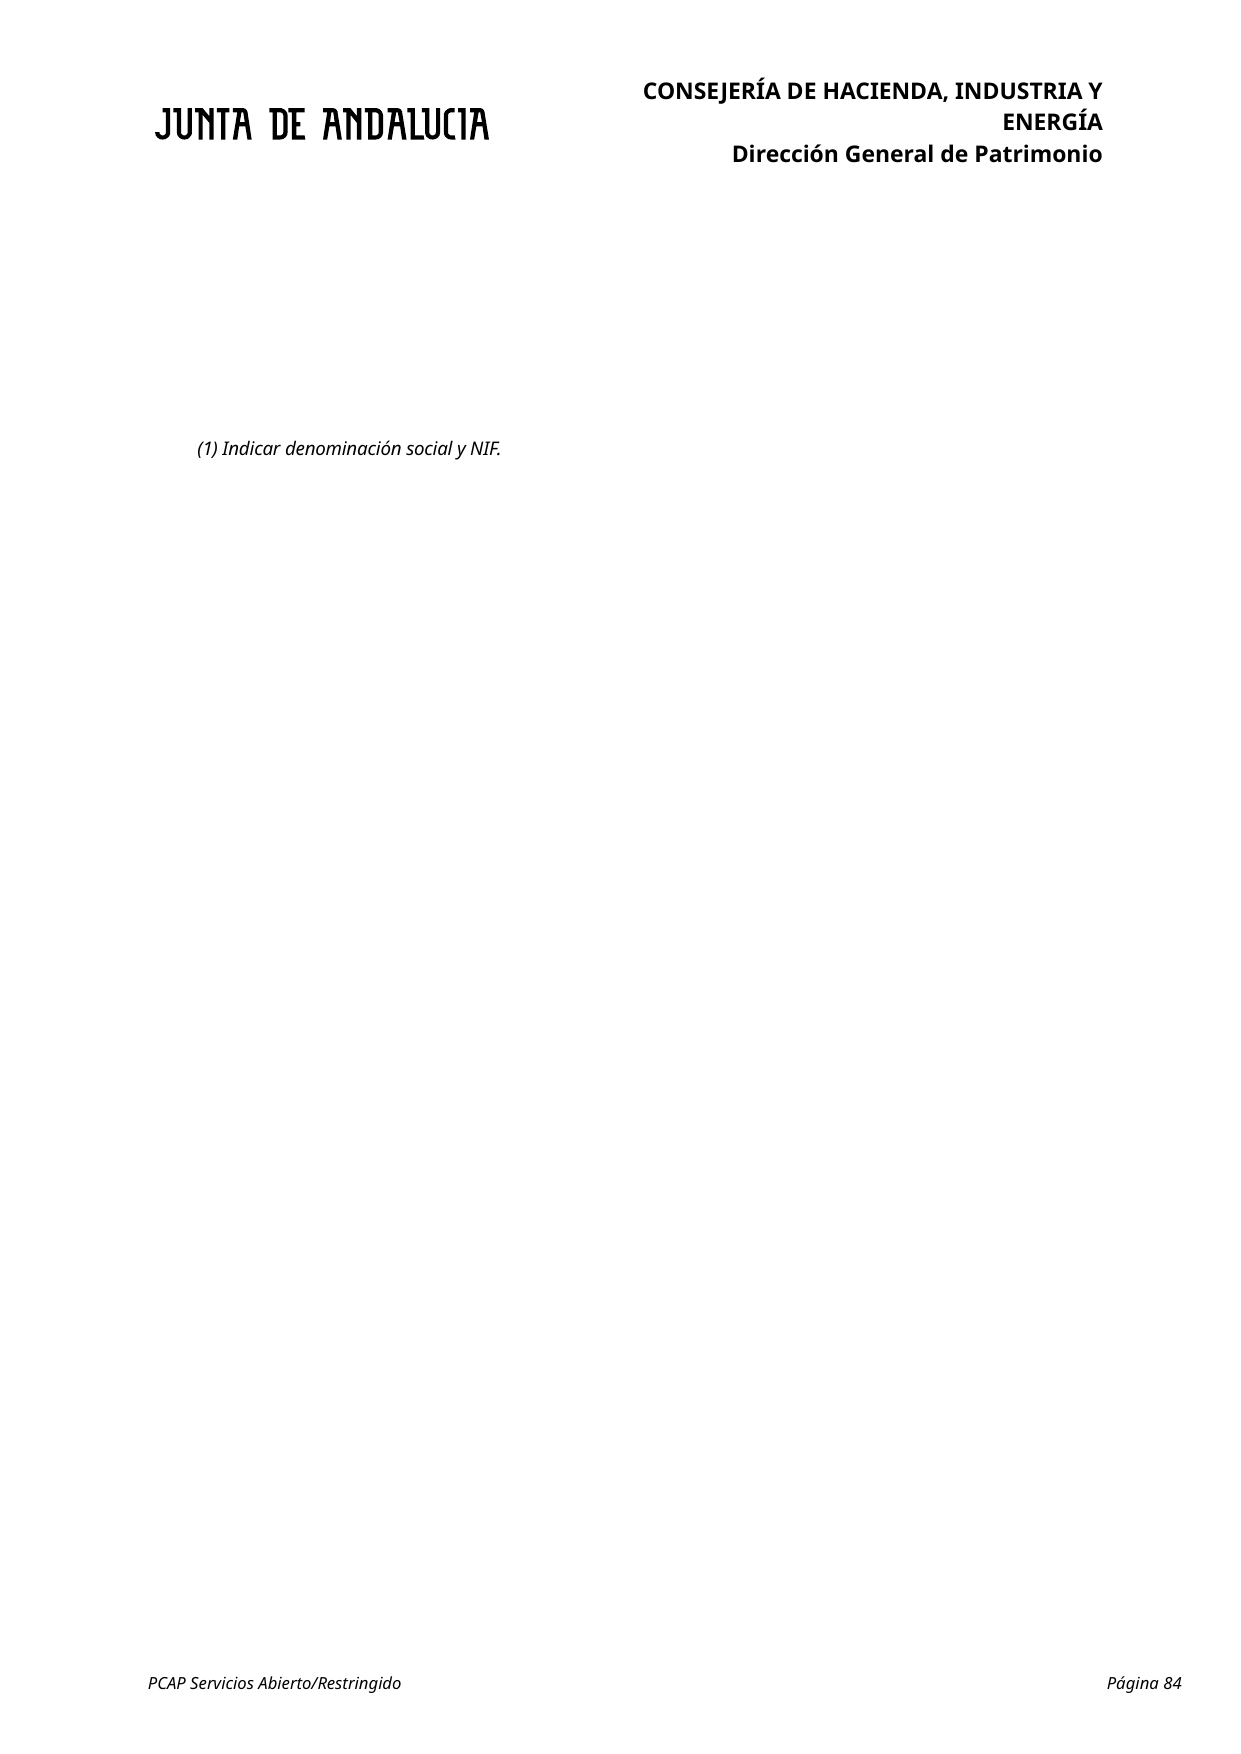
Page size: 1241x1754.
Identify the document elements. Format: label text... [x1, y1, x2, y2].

text (1) Indicar denominación social y NIF. [192, 435, 1110, 461]
